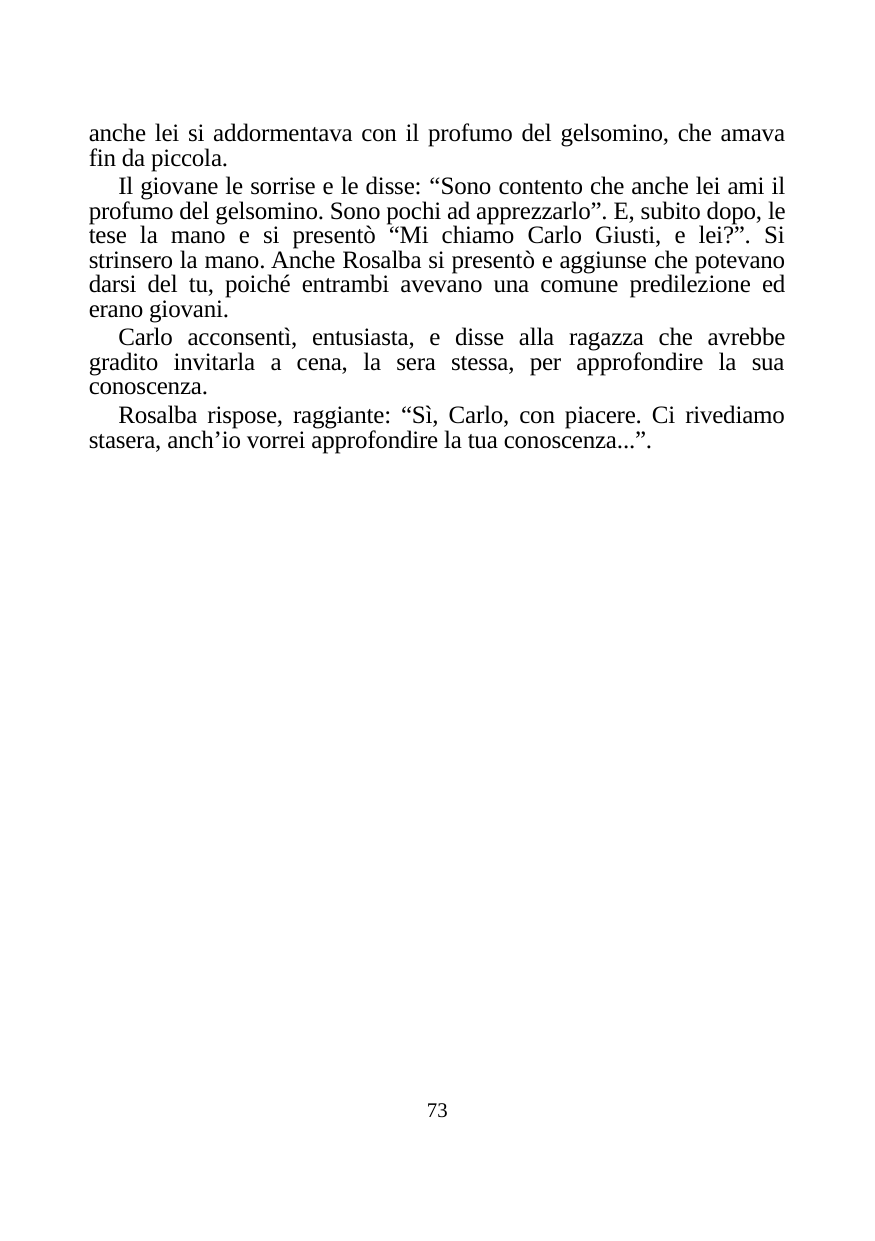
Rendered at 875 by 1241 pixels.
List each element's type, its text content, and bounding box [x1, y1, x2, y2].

text anche lei si addormentava con il profumo del gelsomino, che amava fin da piccola. [88, 118, 786, 171]
text Il giovane le sorrise e le disse: “Sono contento che anche lei ami il profumo del gelsomino. Sono pochi ad apprezzarlo”. E, subito dopo, le tese la mano e si presentò “Mi chiamo Carlo Giusti, e lei?”. Si strinsero la mano. Anche Rosalba si presentò e aggiunse che potevano darsi del tu, poiché entrambi avevano una comune predilezione ed erano giovani. [88, 171, 786, 322]
text Carlo acconsentì, entusiasta, e disse alla ragazza che avrebbe gradito invitarla a cena, la sera stessa, per approfondire la sua conoscenza. [88, 322, 786, 400]
text Rosalba rispose, raggiante: “Sì, Carlo, con piacere. Ci rivediamo stasera, anch’io vorrei approfondire la tua conoscenza...”. [88, 400, 786, 453]
